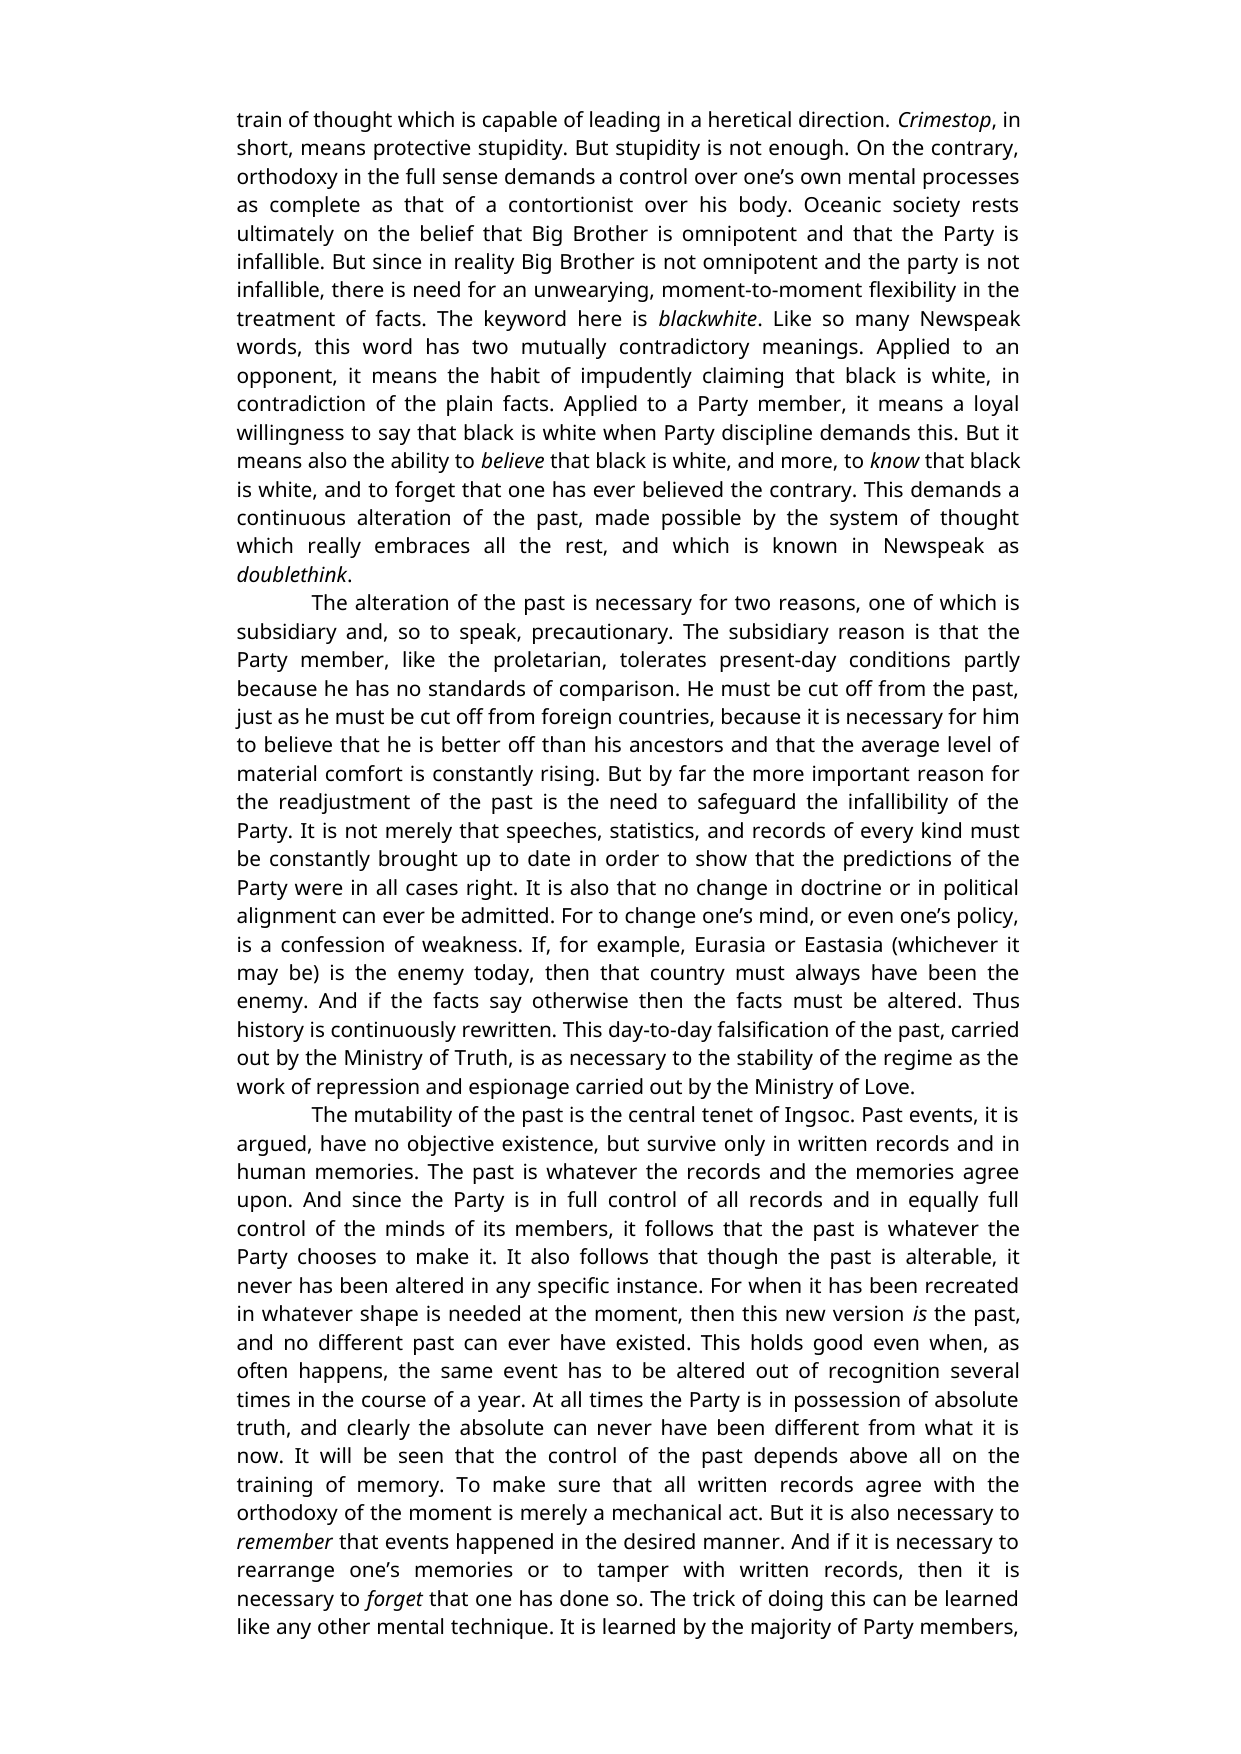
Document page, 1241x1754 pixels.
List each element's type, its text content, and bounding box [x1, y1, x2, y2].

text The mutability of the past is the central tenet of Ingsoc. Past events, it is argued, have no objective existence, but survive only in written records and in human memories. The past is whatever the records and the memories agree upon. And since the Party is in full control of all records and in equally full control of the minds of its members, it follows that the past is whatever the Party chooses to make it. It also follows that though the past is alterable, it never has been altered in any specific instance. For when it has been recreated in whatever shape is needed at the moment, then this new version is the past, and no different past can ever have existed. This holds good even when, as often happens, the same event has to be altered out of recognition several times in the course of a year. At all times the Party is in possession of absolute truth, and clearly the absolute can never have been different from what it is now. It will be seen that the control of the past depends above all on the training of memory. To make sure that all written records agree with the orthodoxy of the moment is merely a mechanical act. But it is also necessary to remember that events happened in the desired manner. And if it is necessary to rearrange one’s memories or to tamper with written records, then it is necessary to forget that one has done so. The trick of doing this can be learned like any other mental technique. It is learned by the majority of Party members, [236, 1100, 1021, 1641]
text train of thought which is capable of leading in a heretical direction. Crimestop, in short, means protective stupidity. But stupidity is not enough. On the contrary, orthodoxy in the full sense demands a control over one’s own mental processes as complete as that of a contortionist over his body. Oceanic society rests ultimately on the belief that Big Brother is omnipotent and that the Party is infallible. But since in reality Big Brother is not omnipotent and the party is not infallible, there is need for an unwearying, moment-to-moment flexibility in the treatment of facts. The keyword here is blackwhite. Like so many Newspeak words, this word has two mutually contradictory meanings. Applied to an opponent, it means the habit of impudently claiming that black is white, in contradiction of the plain facts. Applied to a Party member, it means a loyal willingness to say that black is white when Party discipline demands this. But it means also the ability to believe that black is white, and more, to know that black is white, and to forget that one has ever believed the contrary. This demands a continuous alteration of the past, made possible by the system of thought which really embraces all the rest, and which is known in Newspeak as doublethink. [236, 105, 1021, 588]
text The alteration of the past is necessary for two reasons, one of which is subsidiary and, so to speak, precautionary. The subsidiary reason is that the Party member, like the proletarian, tolerates present-day conditions partly because he has no standards of comparison. He must be cut off from the past, just as he must be cut off from foreign countries, because it is necessary for him to believe that he is better off than his ancestors and that the average level of material comfort is constantly rising. But by far the more important reason for the readjustment of the past is the need to safeguard the infallibility of the Party. It is not merely that speeches, statistics, and records of every kind must be constantly brought up to date in order to show that the predictions of the Party were in all cases right. It is also that no change in doctrine or in political alignment can ever be admitted. For to change one’s mind, or even one’s policy, is a confession of weakness. If, for example, Eurasia or Eastasia (whichever it may be) is the enemy today, then that country must always have been the enemy. And if the facts say otherwise then the facts must be altered. Thus history is continuously rewritten. This day-to-day falsification of the past, carried out by the Ministry of Truth, is as necessary to the stability of the regime as the work of repression and espionage carried out by the Ministry of Love. [236, 588, 1021, 1100]
